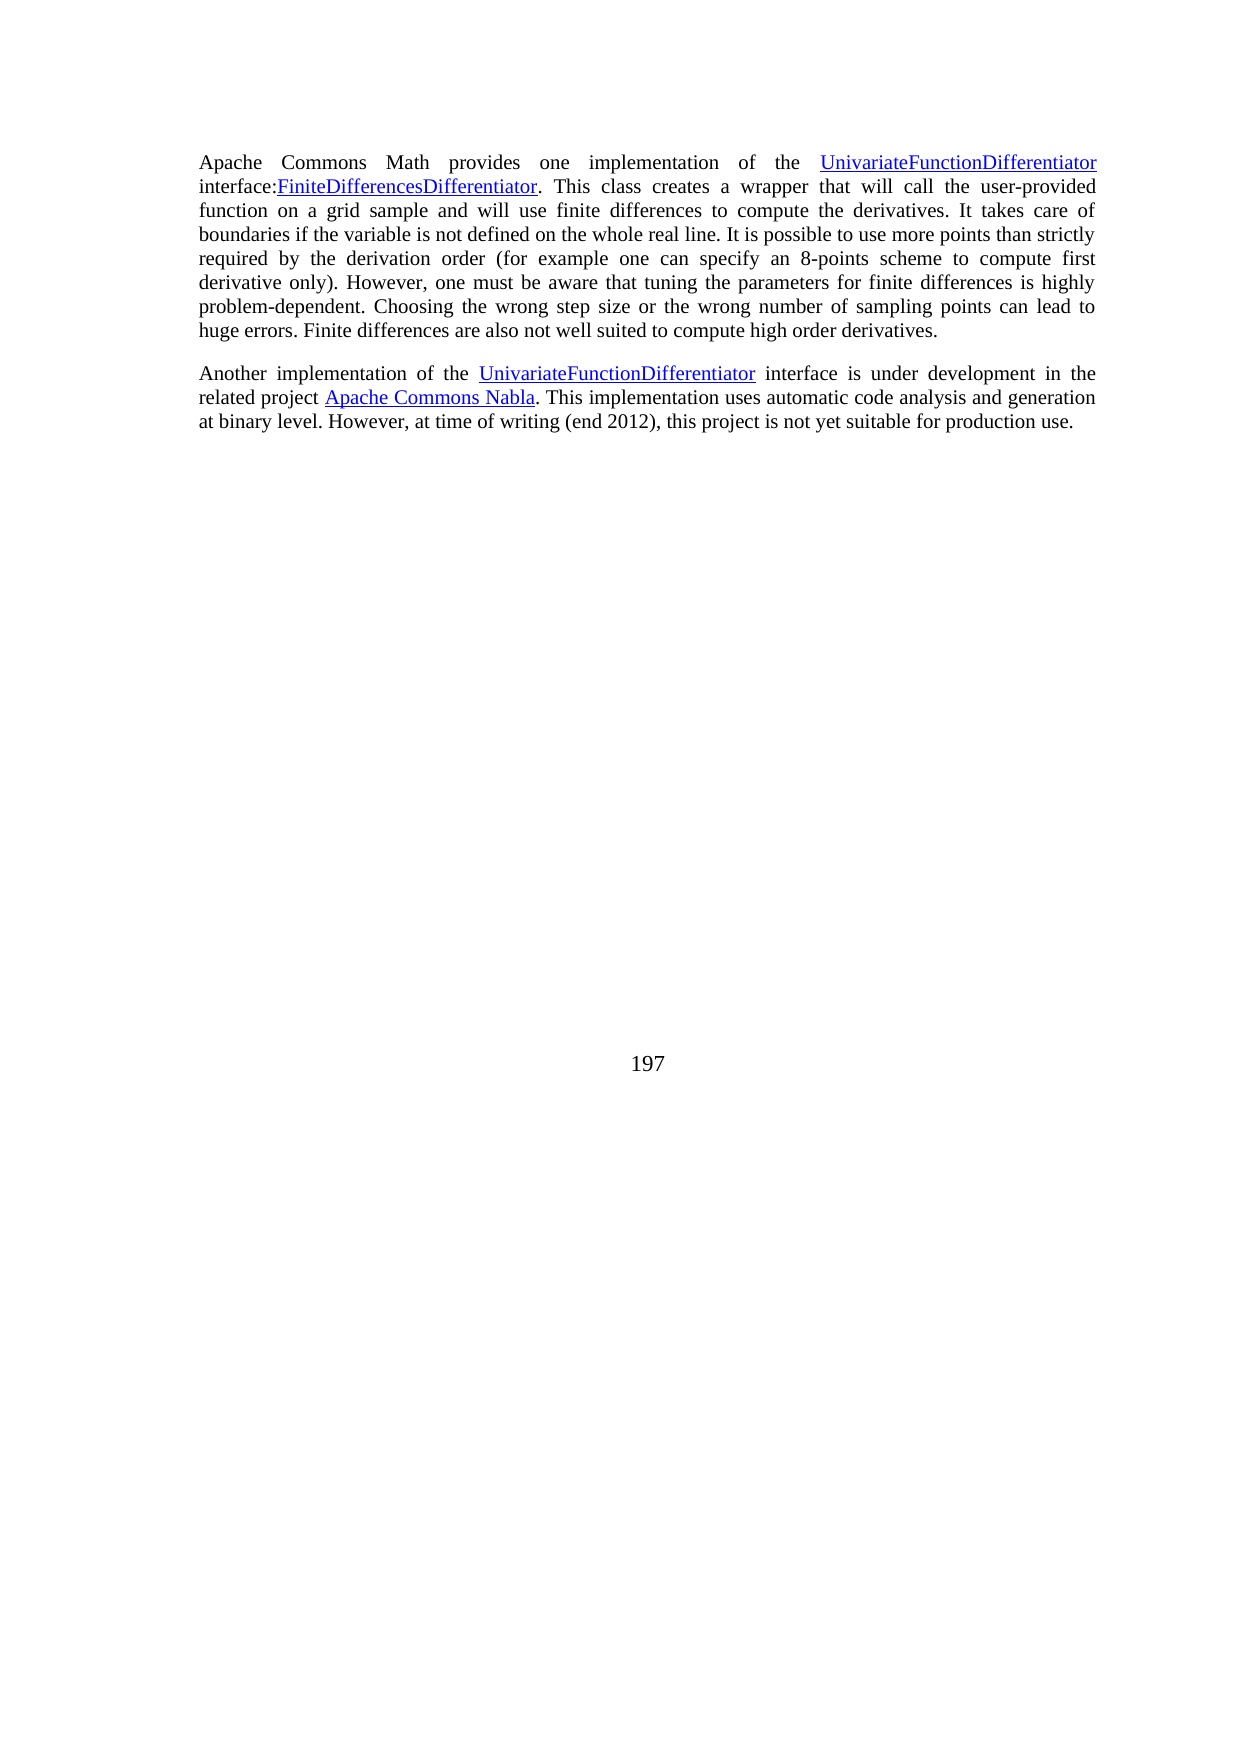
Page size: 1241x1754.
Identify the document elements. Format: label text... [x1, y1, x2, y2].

text Another implementation of the UnivariateFunctionDifferentiator interface is under development in the related project Apache Commons Nabla. This implementation uses automatic code analysis and generation at binary level. However, at time of writing (end 2012), this project is not yet suitable for production use. [198, 361, 1097, 433]
text Apache Commons Math provides one implementation of the UnivariateFunctionDifferentiator interface:FiniteDifferencesDifferentiator. This class creates a wrapper that will call the user-provided function on a grid sample and will use finite differences to compute the derivatives. It takes care of boundaries if the variable is not defined on the whole real line. It is possible to use more points than strictly required by the derivation order (for example one can specify an 8-points scheme to compute first derivative only). However, one must be aware that tuning the parameters for finite differences is highly problem-dependent. Choosing the wrong step size or the wrong number of sampling points can lead to huge errors. Finite differences are also not well suited to compute high order derivatives. [198, 150, 1097, 342]
